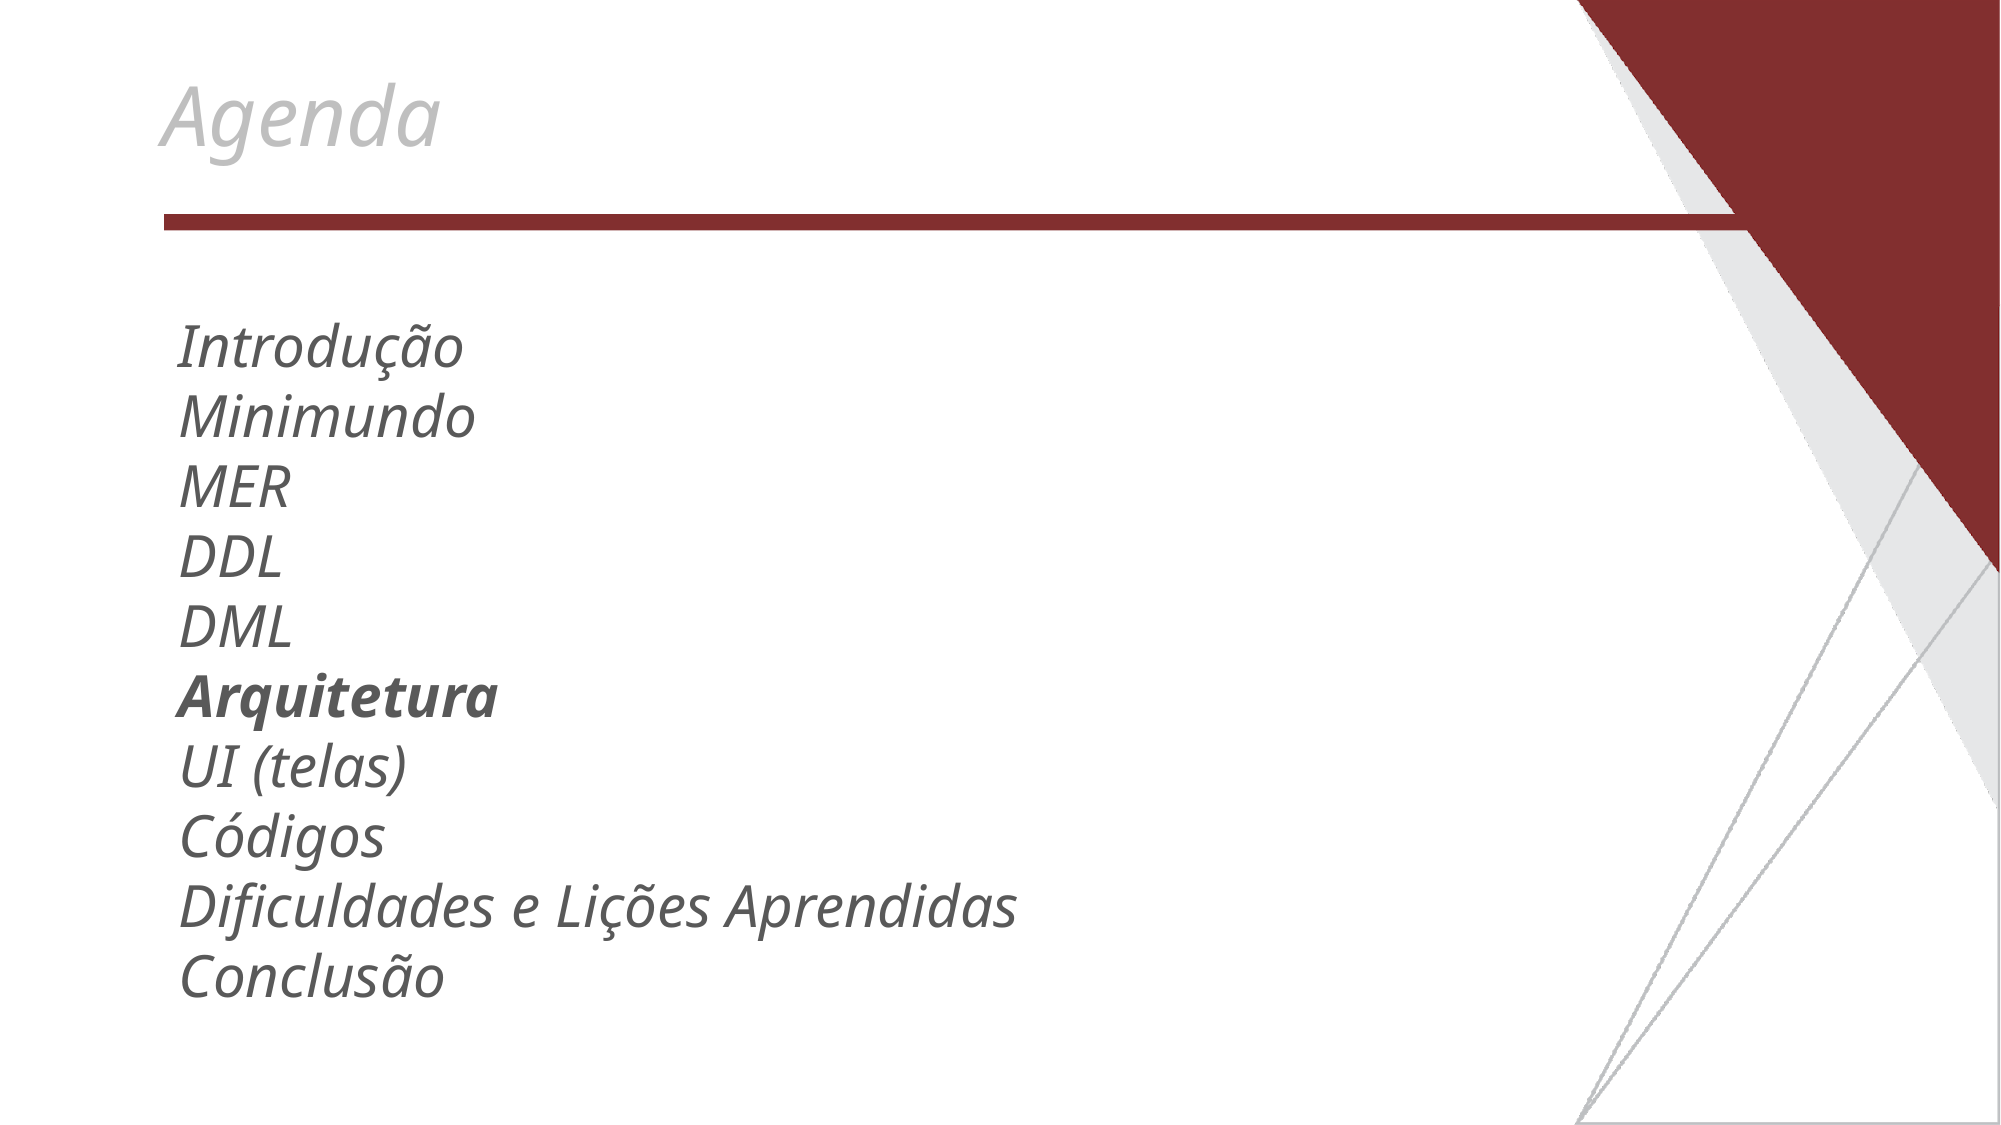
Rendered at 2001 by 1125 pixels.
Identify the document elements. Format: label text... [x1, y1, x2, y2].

text_box Introdução Minimundo MER DDL DML Arquitetura UI (telas) Códigos Dificuldades e Lições Aprendidas Conclusão [164, 302, 1730, 1125]
picture [0, 0, 2001, 1125]
text_box Agenda [147, 55, 1681, 208]
text_box [164, 214, 1927, 231]
